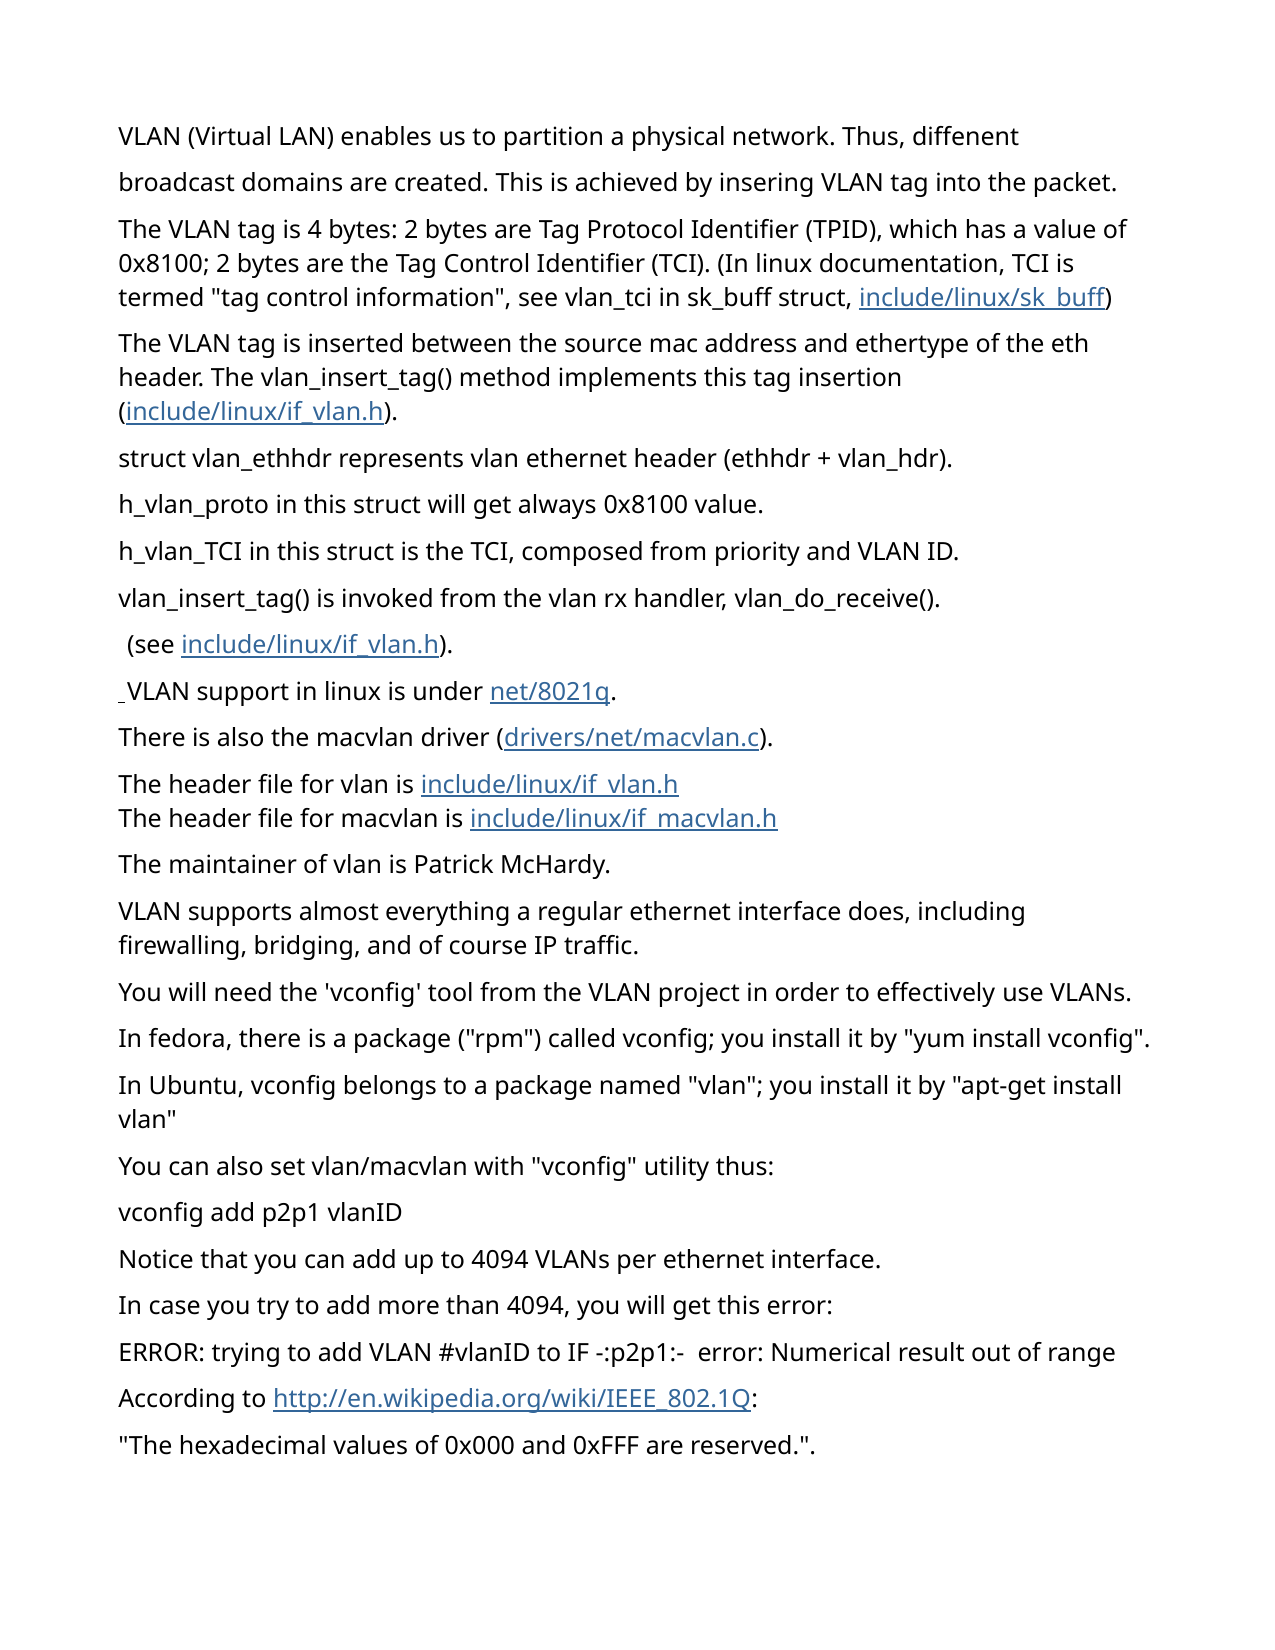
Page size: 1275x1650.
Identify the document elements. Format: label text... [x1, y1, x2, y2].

text The VLAN tag is inserted between the source mac address and ethertype of the eth header. The vlan_insert_tag() method implements this tag insertion (include/linux/if_vlan.h). [118, 326, 1157, 428]
text vlan_insert_tag() is invoked from the vlan rx handler, vlan_do_receive(). [118, 580, 1157, 614]
text vconfig add p2p1 vlanID [118, 1195, 1157, 1229]
text The maintainer of vlan is Patrick McHardy. [118, 847, 1157, 881]
text In case you try to add more than 4094, you will get this error: [118, 1288, 1157, 1322]
text Notice that you can add up to 4094 VLANs per ethernet interface. [118, 1241, 1157, 1275]
text In fedora, there is a package ("rpm") called vconfig; you install it by "yum install vconfig". [118, 1021, 1157, 1055]
text VLAN (Virtual LAN) enables us to partition a physical network. Thus, diffenent [118, 118, 1157, 152]
text h_vlan_TCI in this struct is the TCI, composed from priority and VLAN ID. [118, 534, 1157, 568]
text There is also the macvlan driver (drivers/net/macvlan.c). [118, 720, 1157, 754]
text ERROR: trying to add VLAN #vlanID to IF -:p2p1:- error: Numerical result out of range [118, 1334, 1157, 1368]
text You can also set vlan/macvlan with "vconfig" utility thus: [118, 1148, 1157, 1182]
text According to http://en.wikipedia.org/wiki/IEEE_802.1Q: [118, 1381, 1157, 1415]
text In Ubuntu, vconfig belongs to a package named "vlan"; you install it by "apt-get install vlan" [118, 1067, 1157, 1136]
text VLAN supports almost everything a regular ethernet interface does, including firewalling, bridging, and of course IP traffic. [118, 894, 1157, 962]
text struct vlan_ethhdr represents vlan ethernet header (ethhdr + vlan_hdr). [118, 441, 1157, 475]
text You will need the 'vconfig' tool from the VLAN project in order to effectively use VLANs. [118, 974, 1157, 1008]
text h_vlan_proto in this struct will get always 0x8100 value. [118, 487, 1157, 521]
text The header file for vlan is include/linux/if_vlan.h The header file for macvlan is include/linux/if_macvlan.h [118, 767, 1157, 835]
text The VLAN tag is 4 bytes: 2 bytes are Tag Protocol Identifier (TPID), which has a value of 0x8100; 2 bytes are the Tag Control Identifier (TCI). (In linux documentation, TCI is termed "tag control information", see vlan_tci in sk_buff struct, include/linux/sk_buff) [118, 211, 1157, 313]
text broadcast domains are created. This is achieved by insering VLAN tag into the packet. [118, 165, 1157, 199]
text "The hexadecimal values of 0x000 and 0xFFF are reserved.". [118, 1427, 1157, 1462]
text (see include/linux/if_vlan.h). [118, 627, 1157, 661]
text VLAN support in linux is under net/8021q. [118, 673, 1157, 707]
